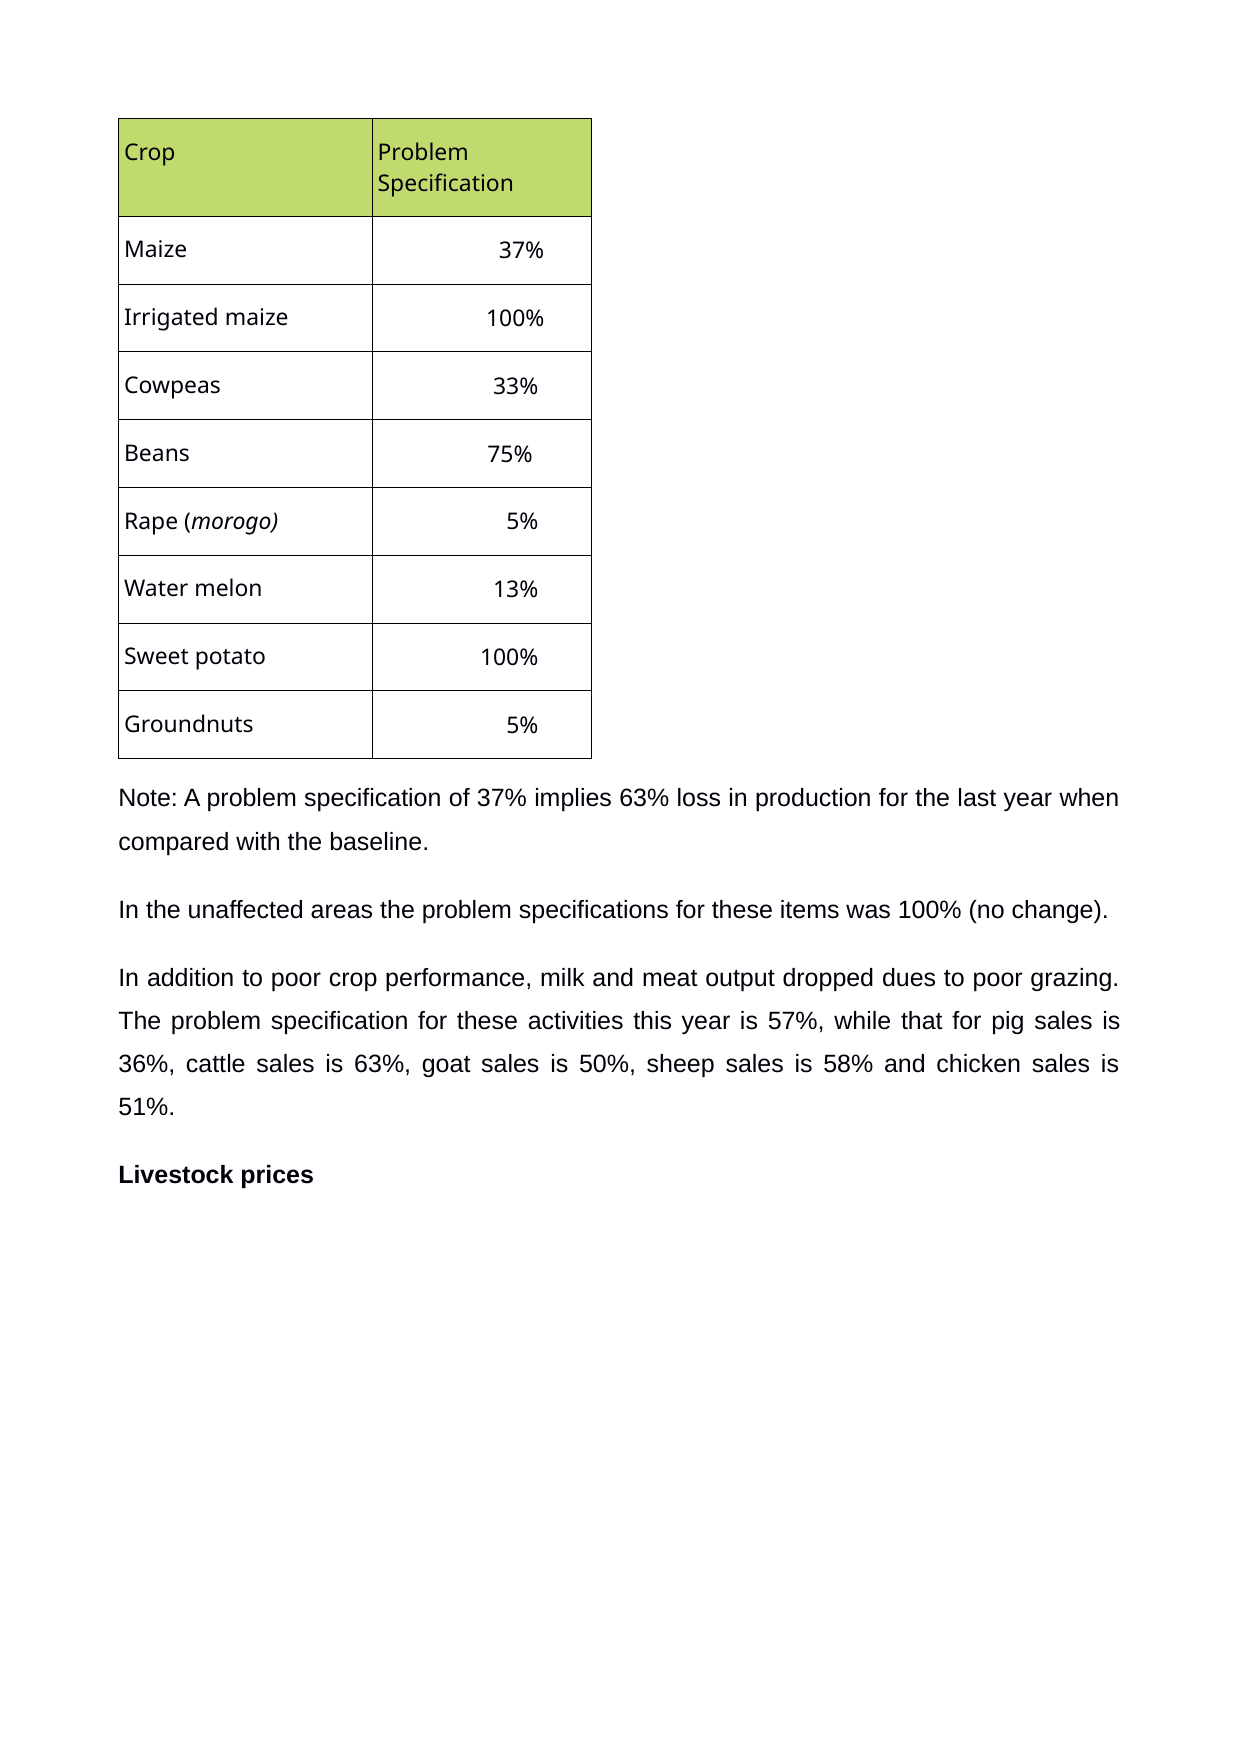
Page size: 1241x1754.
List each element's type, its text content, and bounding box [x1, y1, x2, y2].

table_cell Beans [119, 420, 372, 487]
table_cell 33% [373, 352, 591, 419]
table_cell Groundnuts [119, 691, 372, 758]
table_cell 13% [373, 556, 591, 623]
table_cell 37% [373, 217, 591, 283]
table_cell Sweet potato [119, 624, 372, 690]
table_cell 100% [373, 624, 591, 690]
subtitle Livestock prices [118, 1160, 1122, 1189]
table_cell 100% [373, 285, 591, 351]
table_cell 5% [373, 691, 591, 758]
table_cell Rape (morogo) [119, 488, 372, 555]
table_cell Cowpeas [119, 352, 372, 419]
text In addition to poor crop performance, milk and meat output dropped dues to poor grazing. The problem specification for these activities this year is 57%, while that for pig sales is 36%, cattle sales is 63%, goat sales is 50%, sheep sales is 58% and chicken sales is 51%. [118, 963, 1122, 1121]
table_cell 75% [373, 420, 591, 487]
table_cell Irrigated maize [119, 285, 372, 351]
text Note: A problem specification of 37% implies 63% loss in production for the last year when compared with the baseline. [118, 783, 1122, 855]
table_header Crop [119, 119, 372, 216]
text In the unaffected areas the problem specifications for these items was 100% (no change). [118, 894, 1122, 923]
table_cell Water melon [119, 556, 372, 623]
table_cell 5% [373, 488, 591, 555]
table_cell Maize [119, 217, 372, 283]
table_header Problem Specification [373, 119, 591, 216]
